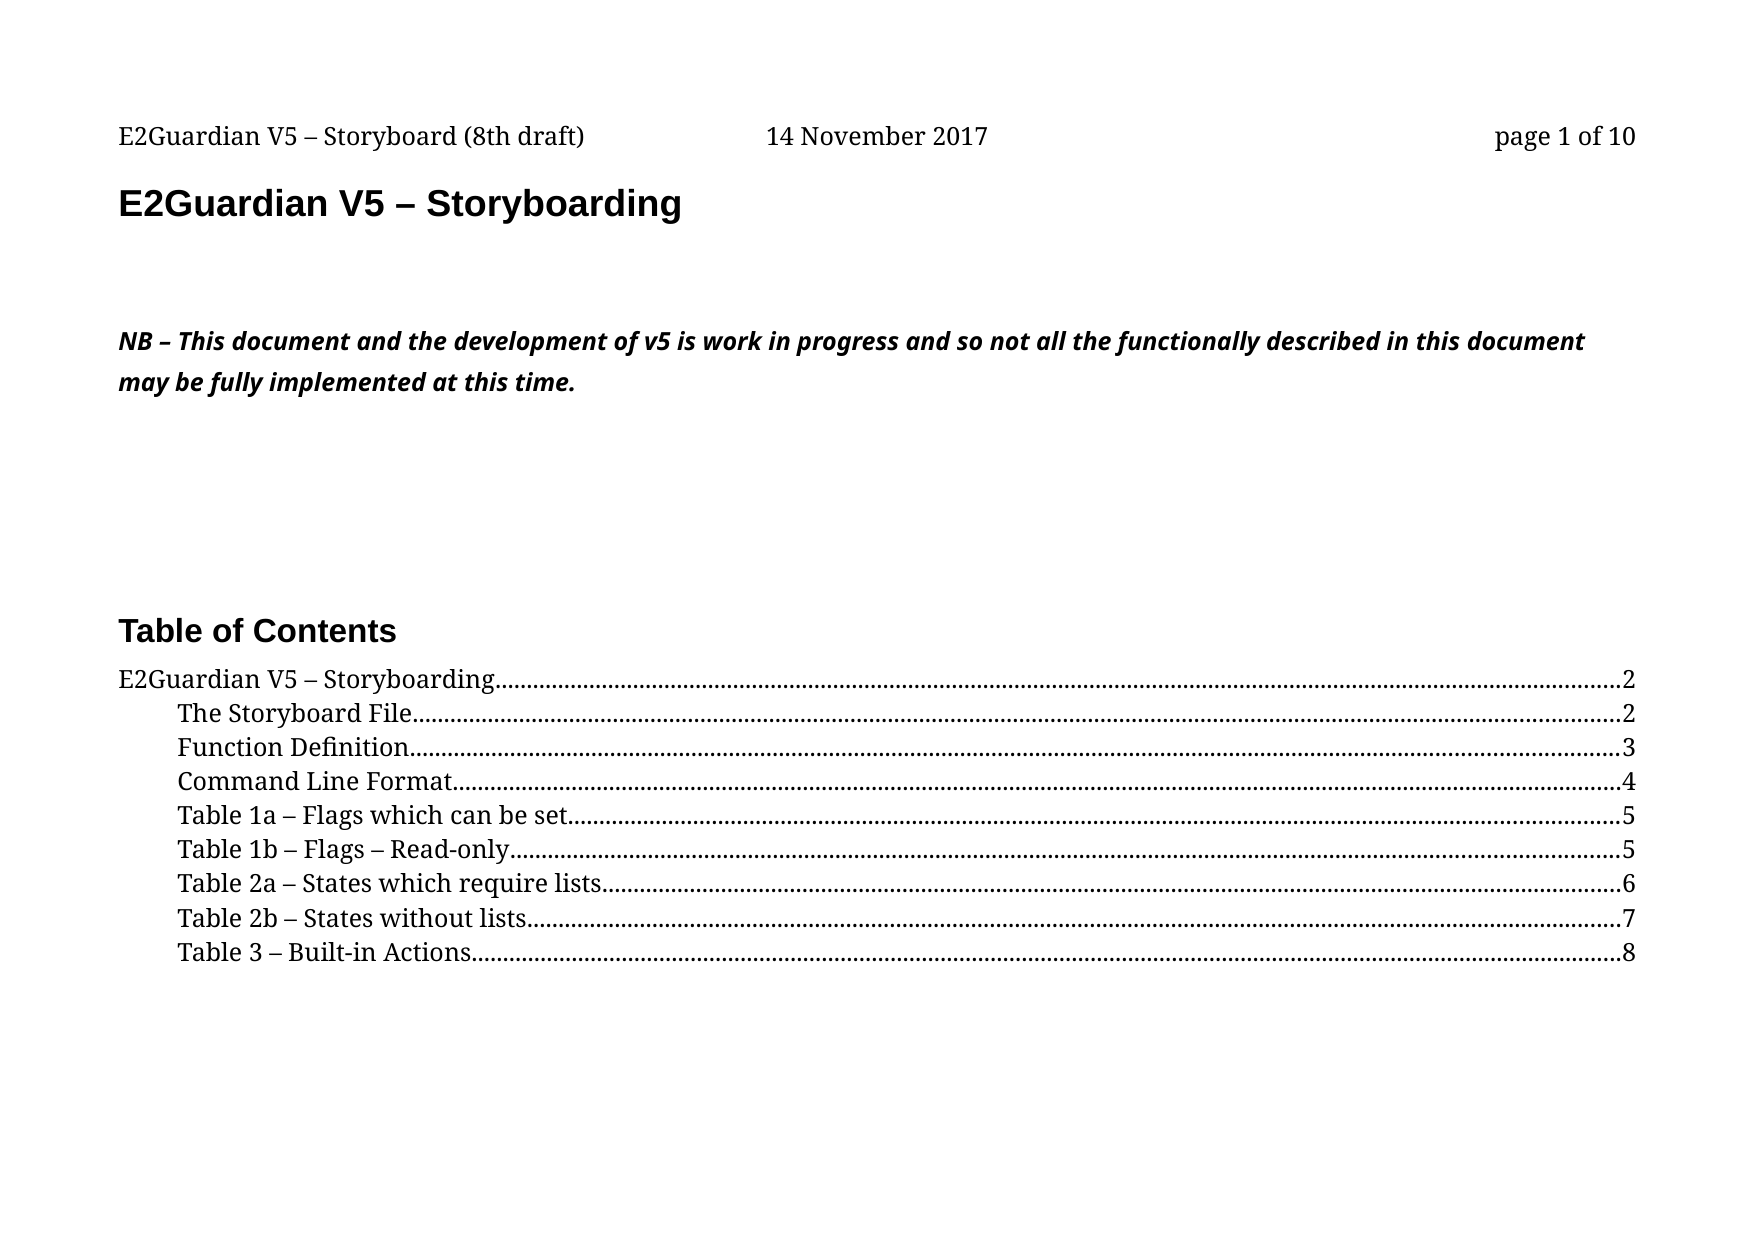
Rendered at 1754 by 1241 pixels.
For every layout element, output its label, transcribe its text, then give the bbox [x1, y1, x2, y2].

text Table 1a – Flags which can be set 5 [177, 798, 1636, 832]
text E2Guardian V5 – Storyboarding 2 [118, 662, 1636, 696]
text NB – This document and the development of v5 is work in progress and so not all the functionally described in this document may be fully implemented at this time. [118, 323, 1636, 398]
text Table 3 – Built-in Actions 8 [177, 934, 1636, 968]
text Table 1b – Flags – Read-only 5 [177, 832, 1636, 866]
text Table 2a – States which require lists 6 [177, 866, 1636, 900]
subtitle Table of Contents [118, 611, 1636, 649]
text E2Guardian V5 – Storyboarding [118, 182, 1636, 225]
text The Storyboard File 2 [177, 696, 1636, 730]
text Command Line Format 4 [177, 764, 1636, 798]
text Function Definition 3 [177, 730, 1636, 764]
text Table 2b – States without lists 7 [177, 900, 1636, 934]
